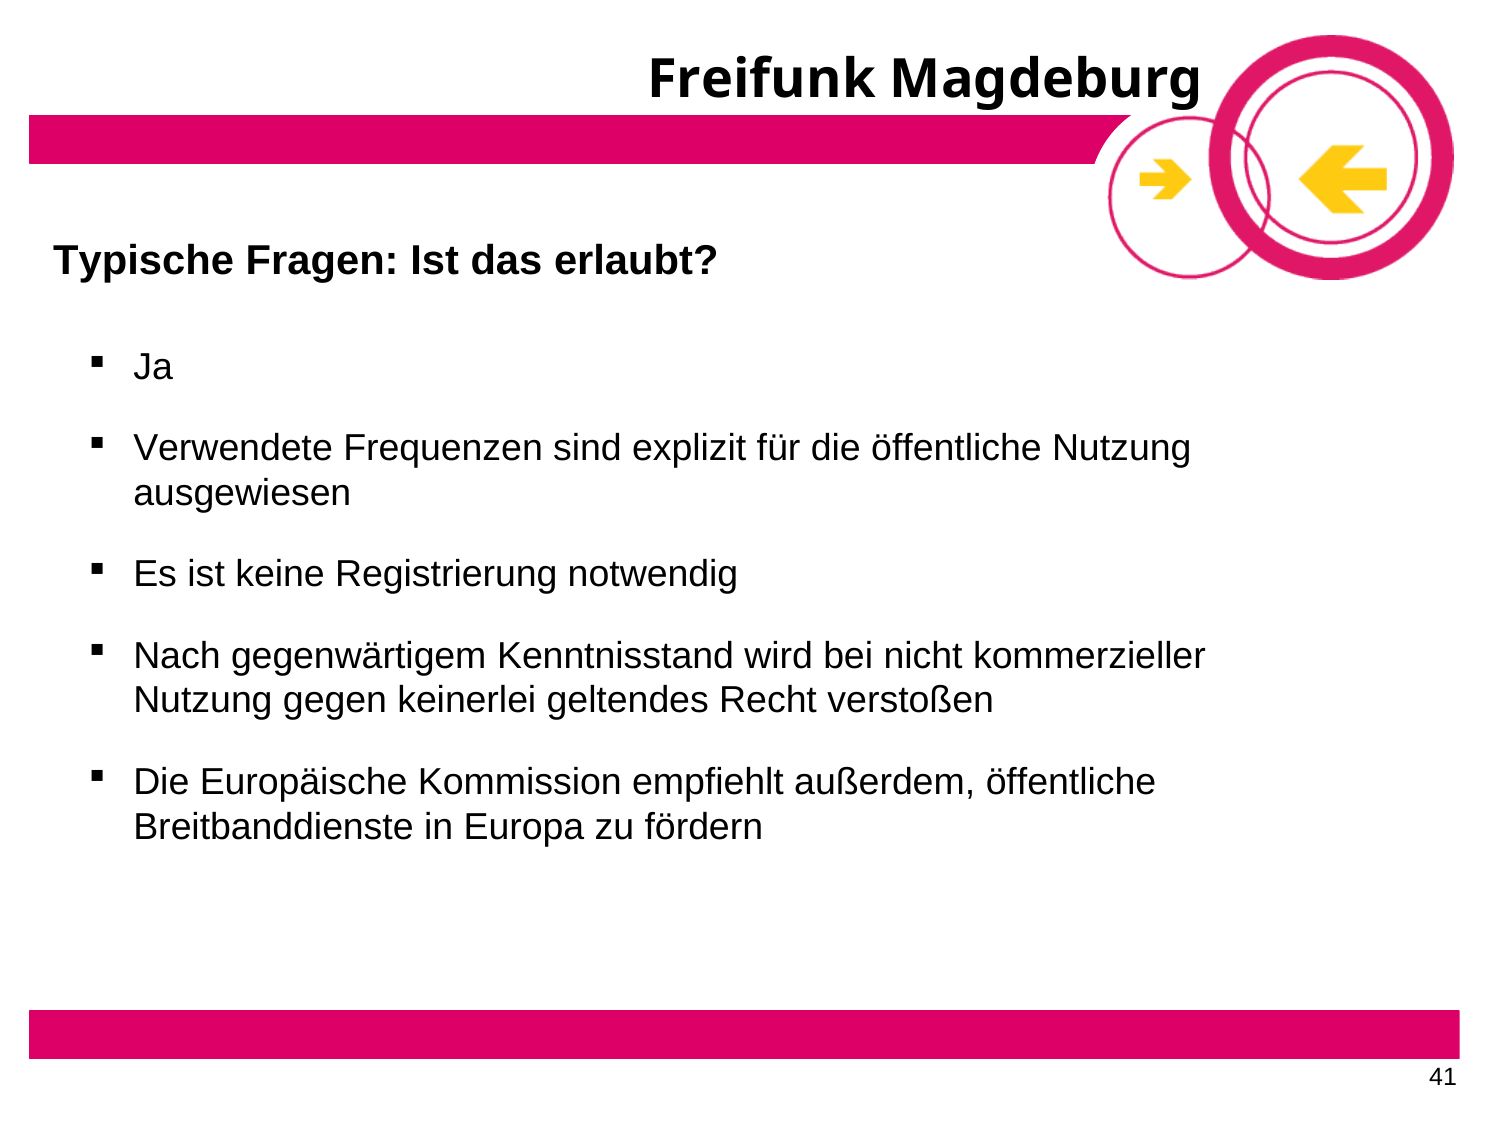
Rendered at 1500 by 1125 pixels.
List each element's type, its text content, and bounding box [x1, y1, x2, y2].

text_box Ja Verwendete Frequenzen sind explizit für die öffentliche Nutzung ausgewiesen Es ist keine Registrierung notwendig Nach gegenwärtigem Kenntnisstand wird bei nicht kommerzieller Nutzung gegen keinerlei geltendes Recht verstoßen Die Europäische Kommission empfiehlt außerdem, öffentliche Breitbanddienste in Europa zu fördern [59, 342, 1288, 980]
picture [1107, 35, 1454, 280]
text_box Typische Fragen: Ist das erlaubt? [53, 233, 1046, 313]
